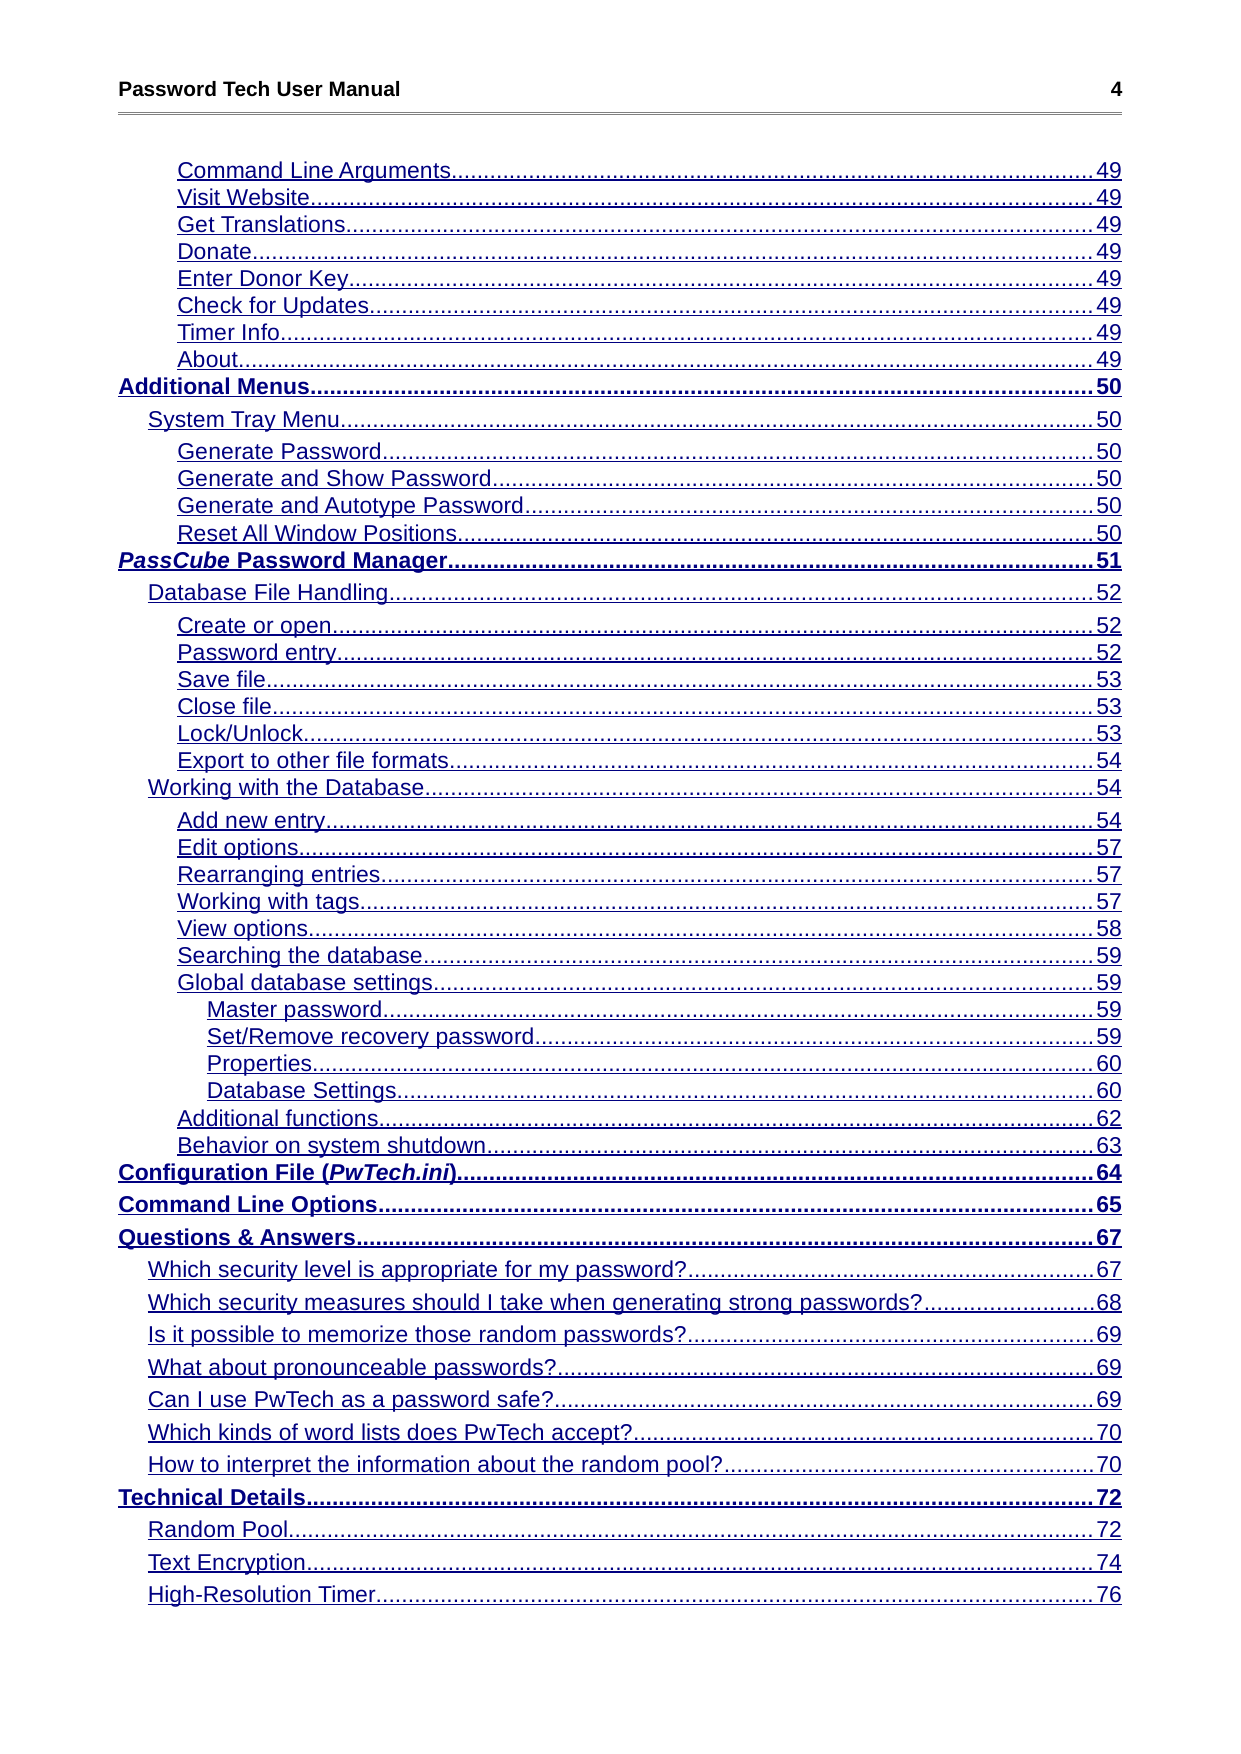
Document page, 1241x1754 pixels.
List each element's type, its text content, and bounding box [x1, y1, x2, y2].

text Command Line Arguments 49 [177, 156, 1122, 179]
text View options 58 [177, 914, 1122, 938]
text Generate Password 50 [177, 438, 1122, 461]
text Set/Remove recovery password 59 [207, 1023, 1122, 1046]
text About 49 [177, 346, 1122, 369]
text Rearranging entries 57 [177, 860, 1122, 884]
text How to interpret the information about the random pool? 70 [148, 1451, 1122, 1474]
text Working with tags 57 [177, 887, 1122, 911]
text Get Translations 49 [177, 210, 1122, 234]
text Is it possible to memorize those random passwords? 69 [148, 1321, 1122, 1344]
text Save file 53 [177, 665, 1122, 689]
text Lock/Unlock 53 [177, 719, 1122, 743]
text Add new entry 54 [177, 806, 1122, 829]
text Export to other file formats 54 [177, 746, 1122, 770]
text Password entry 52 [177, 638, 1122, 661]
text Edit options 57 [177, 833, 1122, 856]
text High-Resolution Timer 76 [148, 1581, 1122, 1604]
text Behavior on system shutdown 63 [177, 1131, 1122, 1154]
text Properties 60 [207, 1050, 1122, 1073]
text Reset All Window Positions 50 [177, 519, 1122, 542]
text Command Line Options 65 [118, 1191, 1122, 1214]
text Generate and Autotype Password 50 [177, 492, 1122, 515]
text Master password 59 [207, 996, 1122, 1019]
text Text Encryption 74 [148, 1548, 1122, 1571]
text Timer Info 49 [177, 318, 1122, 342]
text Searching the database 59 [177, 941, 1122, 965]
text Which security measures should I take when generating strong passwords? 68 [148, 1288, 1122, 1311]
text Donate 49 [177, 237, 1122, 261]
text Close file 53 [177, 692, 1122, 716]
text Which kinds of word lists does PwTech accept? 70 [148, 1418, 1122, 1441]
text Additional Menus 50 [118, 373, 1122, 396]
text Check for Updates 49 [177, 291, 1122, 315]
text System Tray Menu 50 [148, 405, 1122, 429]
text Working with the Database 54 [148, 773, 1122, 797]
text Technical Details 72 [118, 1483, 1122, 1506]
text Generate and Show Password 50 [177, 465, 1122, 488]
text Global database settings 59 [177, 968, 1122, 992]
text Configuration File (PwTech.ini) 64 [118, 1158, 1122, 1181]
text Additional functions 62 [177, 1104, 1122, 1127]
text Visit Website 49 [177, 183, 1122, 206]
text Create or open 52 [177, 611, 1122, 634]
text PassCube Password Manager 51 [118, 546, 1122, 569]
text Database Settings 60 [207, 1077, 1122, 1100]
text Which security level is appropriate for my password? 67 [148, 1256, 1122, 1279]
text What about pronounceable passwords? 69 [148, 1353, 1122, 1376]
text Database File Handling 52 [148, 578, 1122, 602]
text Enter Donor Key 49 [177, 264, 1122, 288]
text Random Pool 72 [148, 1516, 1122, 1539]
text Can I use PwTech as a password safe? 69 [148, 1386, 1122, 1409]
text Questions & Answers 67 [118, 1223, 1122, 1246]
